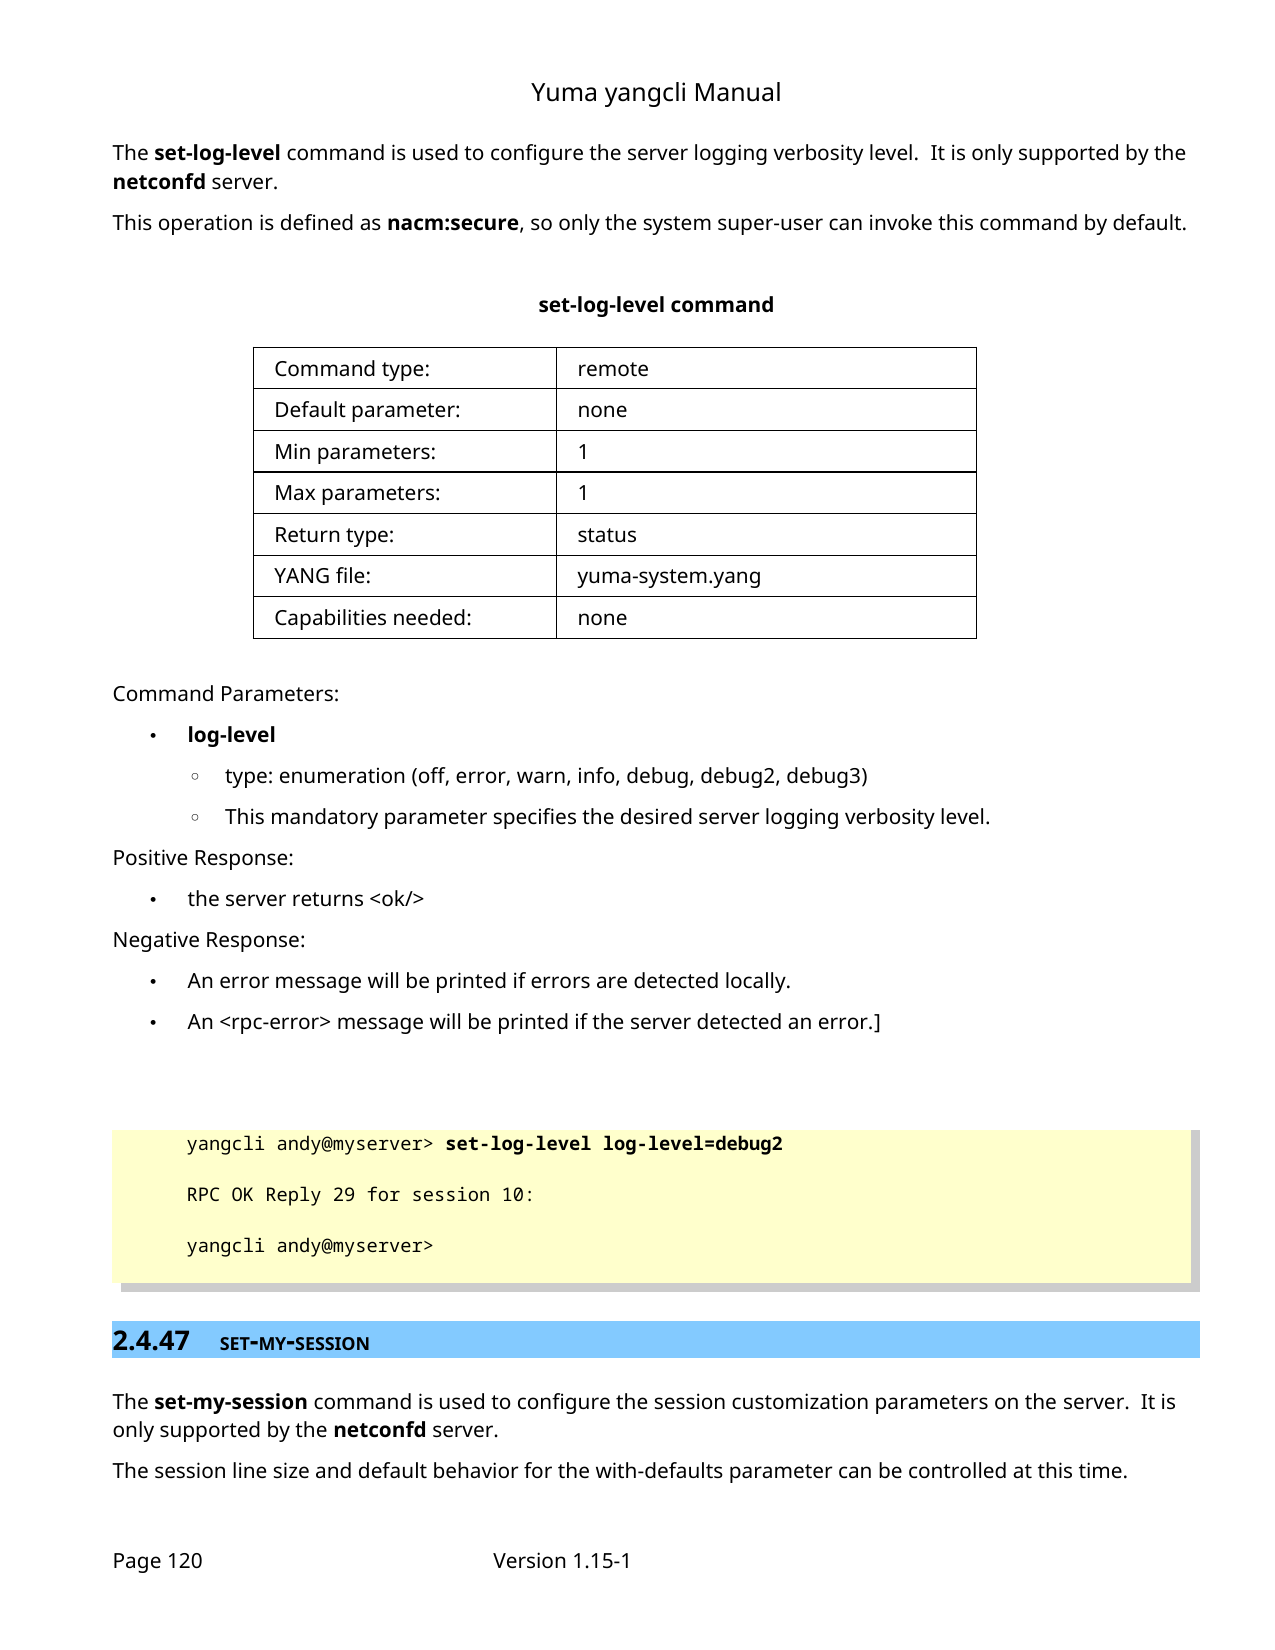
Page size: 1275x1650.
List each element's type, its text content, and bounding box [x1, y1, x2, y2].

text RPC OK Reply 29 for session 10: [112, 1181, 1191, 1206]
table_cell none [557, 597, 976, 638]
table_cell yuma-system.yang [557, 556, 976, 596]
subtitle set-my-session [112, 1321, 1200, 1358]
text Command Parameters: [112, 679, 1200, 708]
table_cell Capabilities needed: [254, 597, 556, 638]
table_cell Min parameters: [254, 431, 556, 471]
table_cell Max parameters: [254, 473, 556, 513]
list An <rpc-error> message will be printed if the server detected an error.] [150, 1007, 1200, 1036]
text The set-log-level command is used to configure the server logging verbosity level. It is only supported by the netconfd server. [112, 138, 1200, 195]
table_cell none [557, 389, 976, 430]
table_header remote [557, 348, 976, 388]
subtitle set-log-level command [127, 290, 1185, 318]
list type: enumeration (off, error, warn, info, debug, debug2, debug3) [187, 761, 1200, 790]
table_cell 1 [557, 431, 976, 471]
table_cell YANG file: [254, 556, 556, 596]
list the server returns <ok/> [150, 884, 1200, 913]
text yangcli andy@myserver> set-log-level log-level=debug2 [112, 1130, 1191, 1155]
list An error message will be printed if errors are detected locally. [150, 966, 1200, 994]
list log-level [150, 721, 1200, 749]
text yangcli andy@myserver> [112, 1232, 1191, 1257]
text Negative Response: [112, 925, 1200, 954]
text This operation is defined as nacm:secure, so only the system super-user can invoke this command by default. [112, 208, 1200, 236]
text The set-my-session command is used to configure the session customization parameters on the server. It is only supported by the netconfd server. [112, 1387, 1200, 1444]
table_cell status [557, 514, 976, 554]
table_cell Return type: [254, 514, 556, 554]
table_cell Default parameter: [254, 389, 556, 430]
text The session line size and default behavior for the with-defaults parameter can be controlled at this time. [112, 1457, 1200, 1485]
table_cell 1 [557, 473, 976, 513]
list This mandatory parameter specifies the desired server logging verbosity level. [187, 802, 1200, 831]
text Positive Response: [112, 843, 1200, 872]
table_header Command type: [254, 348, 556, 388]
